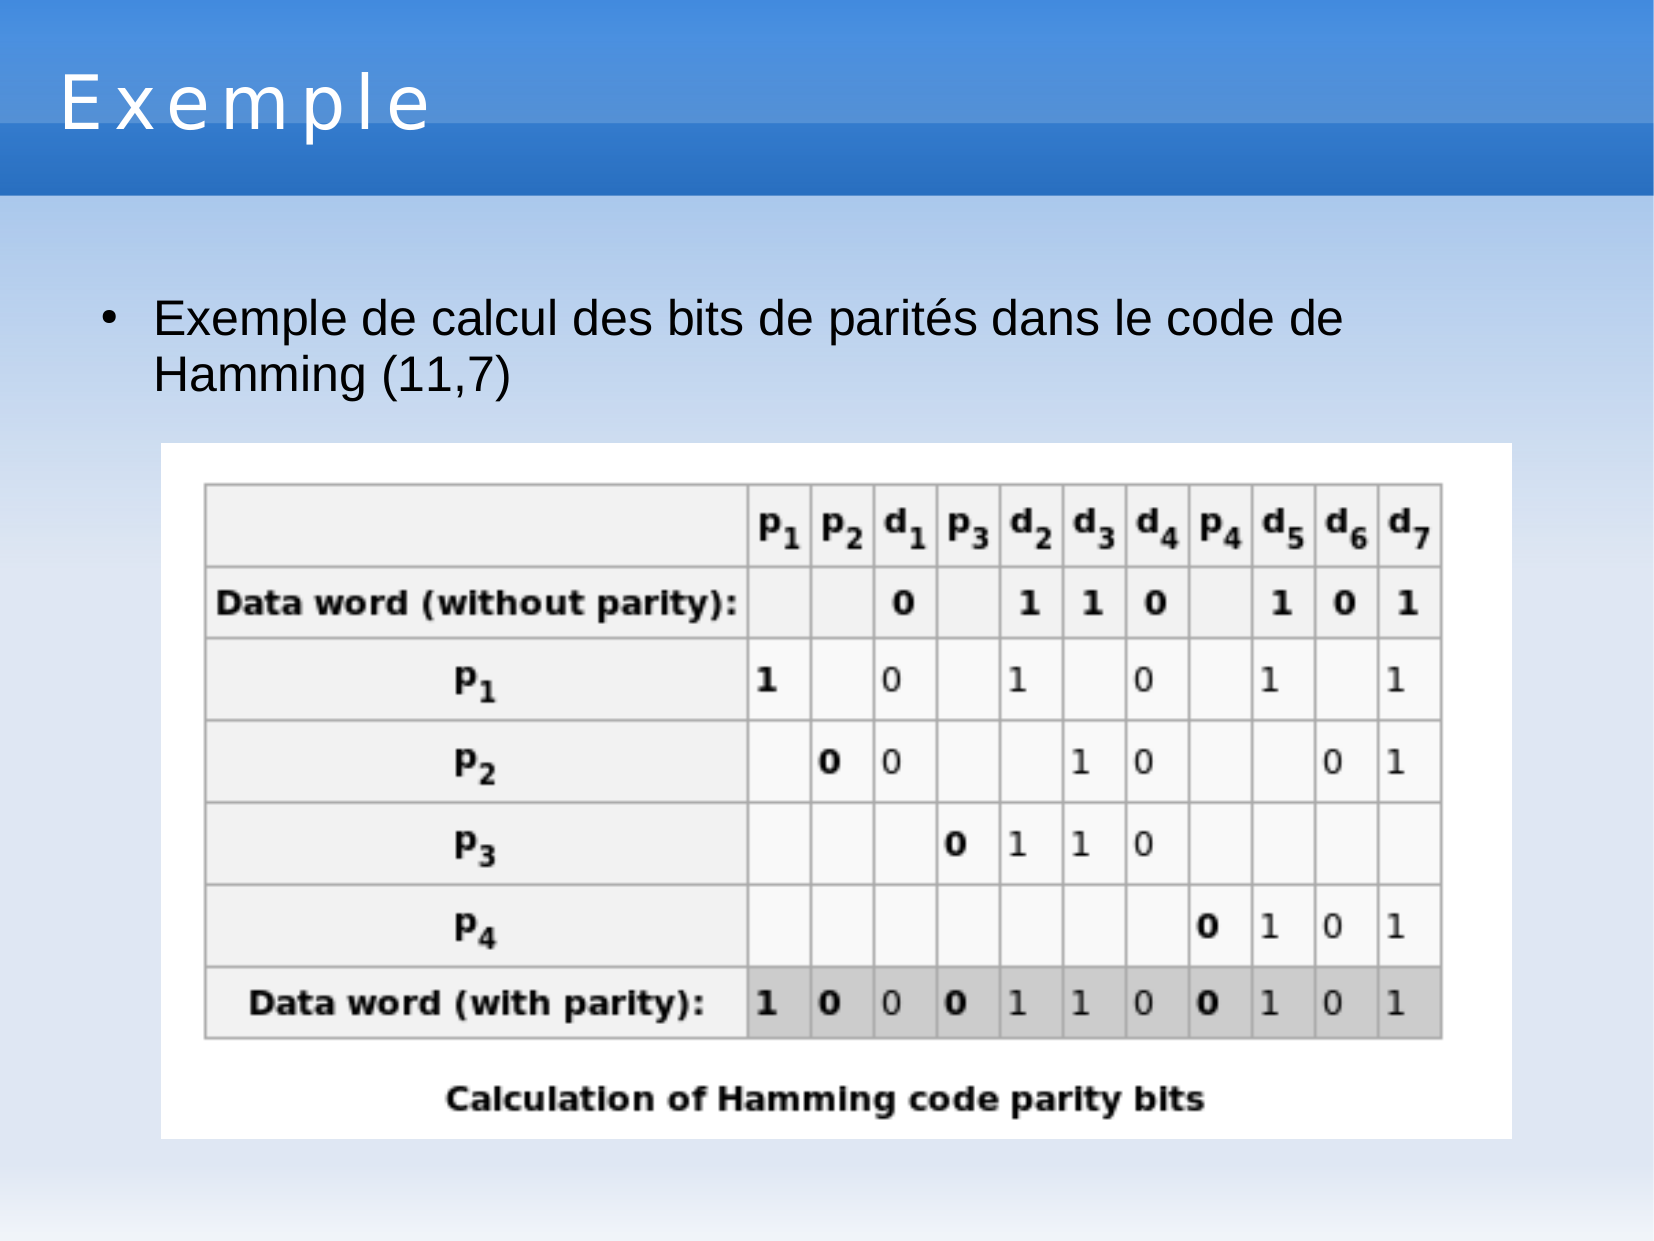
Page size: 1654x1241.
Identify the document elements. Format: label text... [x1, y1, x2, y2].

list Exemple de calcul des bits de parités dans le code de Hamming (11,7) [82, 290, 1571, 1109]
title Exemple [59, 29, 1270, 178]
picture [0, 0, 1654, 1241]
